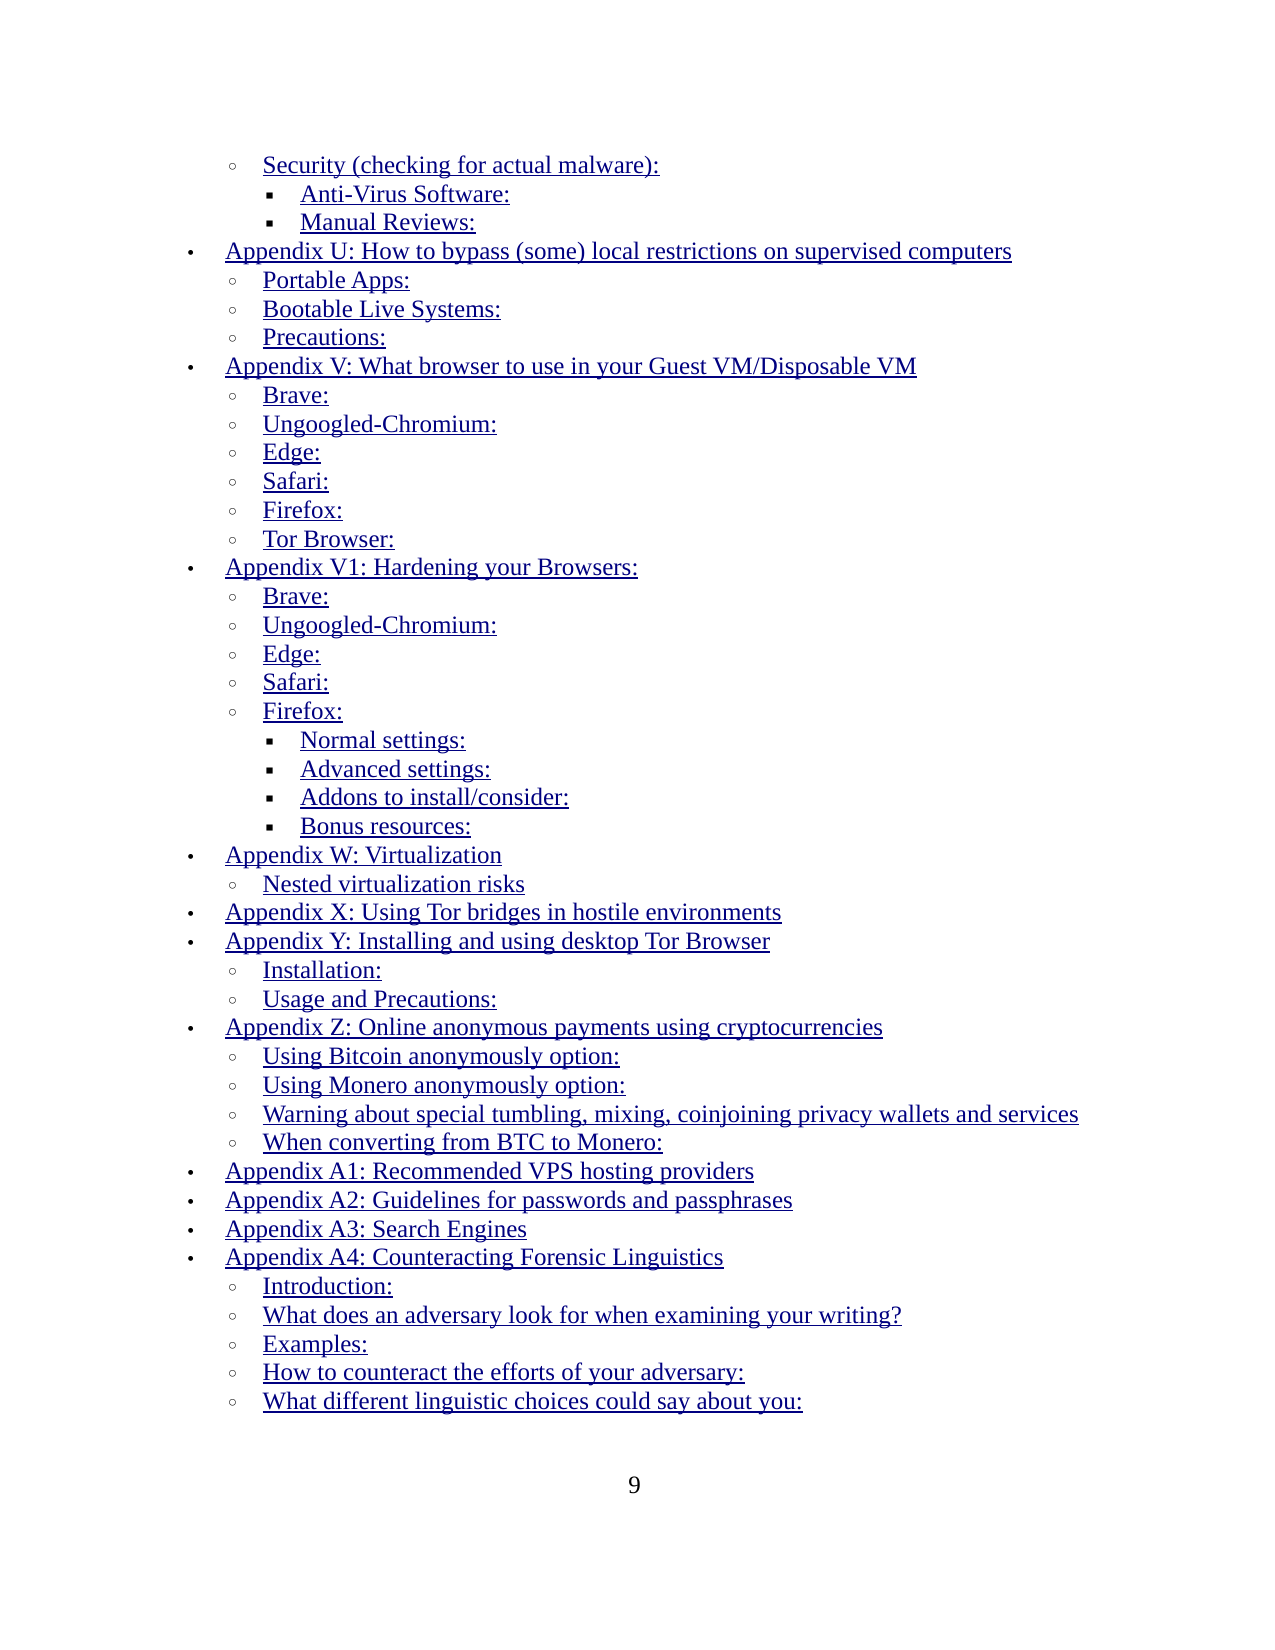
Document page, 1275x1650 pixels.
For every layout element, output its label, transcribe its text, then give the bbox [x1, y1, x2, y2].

list Brave: [225, 581, 1125, 610]
list How to counteract the efforts of your adversary: [225, 1357, 1125, 1386]
list Appendix Y: Installing and using desktop Tor Browser [187, 926, 1125, 955]
list Installation: [225, 955, 1125, 984]
list Edge: [225, 639, 1125, 667]
list Firefox: [225, 696, 1125, 725]
list Ungoogled-Chromium: [225, 610, 1125, 639]
list Appendix A4: Counteracting Forensic Linguistics [187, 1242, 1125, 1271]
list Security (checking for actual malware): [225, 150, 1125, 179]
list Edge: [225, 437, 1125, 466]
list Advanced settings: [262, 754, 1125, 782]
list Using Bitcoin anonymously option: [225, 1041, 1125, 1070]
list Appendix X: Using Tor bridges in hostile environments [187, 897, 1125, 926]
list Bonus resources: [262, 811, 1125, 840]
list Appendix A3: Search Engines [187, 1214, 1125, 1242]
list Examples: [225, 1329, 1125, 1357]
list When converting from BTC to Monero: [225, 1127, 1125, 1156]
list Safari: [225, 466, 1125, 495]
list Brave: [225, 380, 1125, 409]
list Warning about special tumbling, mixing, coinjoining privacy wallets and services [225, 1099, 1125, 1127]
list Safari: [225, 667, 1125, 696]
list Using Monero anonymously option: [225, 1070, 1125, 1099]
list Appendix V: What browser to use in your Guest VM/Disposable VM [187, 351, 1125, 380]
list Nested virtualization risks [225, 869, 1125, 897]
list Tor Browser: [225, 524, 1125, 552]
list Appendix A1: Recommended VPS hosting providers [187, 1156, 1125, 1185]
list Appendix W: Virtualization [187, 840, 1125, 869]
list Precautions: [225, 322, 1125, 351]
list Anti-Virus Software: [262, 179, 1125, 207]
list Appendix Z: Online anonymous payments using cryptocurrencies [187, 1012, 1125, 1041]
list What different linguistic choices could say about you: [225, 1386, 1125, 1415]
list Firefox: [225, 495, 1125, 524]
list Appendix U: How to bypass (some) local restrictions on supervised computers [187, 236, 1125, 265]
list Ungoogled-Chromium: [225, 409, 1125, 437]
list Appendix V1: Hardening your Browsers: [187, 552, 1125, 581]
list Appendix A2: Guidelines for passwords and passphrases [187, 1185, 1125, 1214]
list What does an adversary look for when examining your writing? [225, 1300, 1125, 1329]
list Normal settings: [262, 725, 1125, 754]
list Portable Apps: [225, 265, 1125, 294]
list Bootable Live Systems: [225, 294, 1125, 322]
list Manual Reviews: [262, 207, 1125, 236]
list Usage and Precautions: [225, 984, 1125, 1012]
list Addons to install/consider: [262, 782, 1125, 811]
list Introduction: [225, 1271, 1125, 1300]
